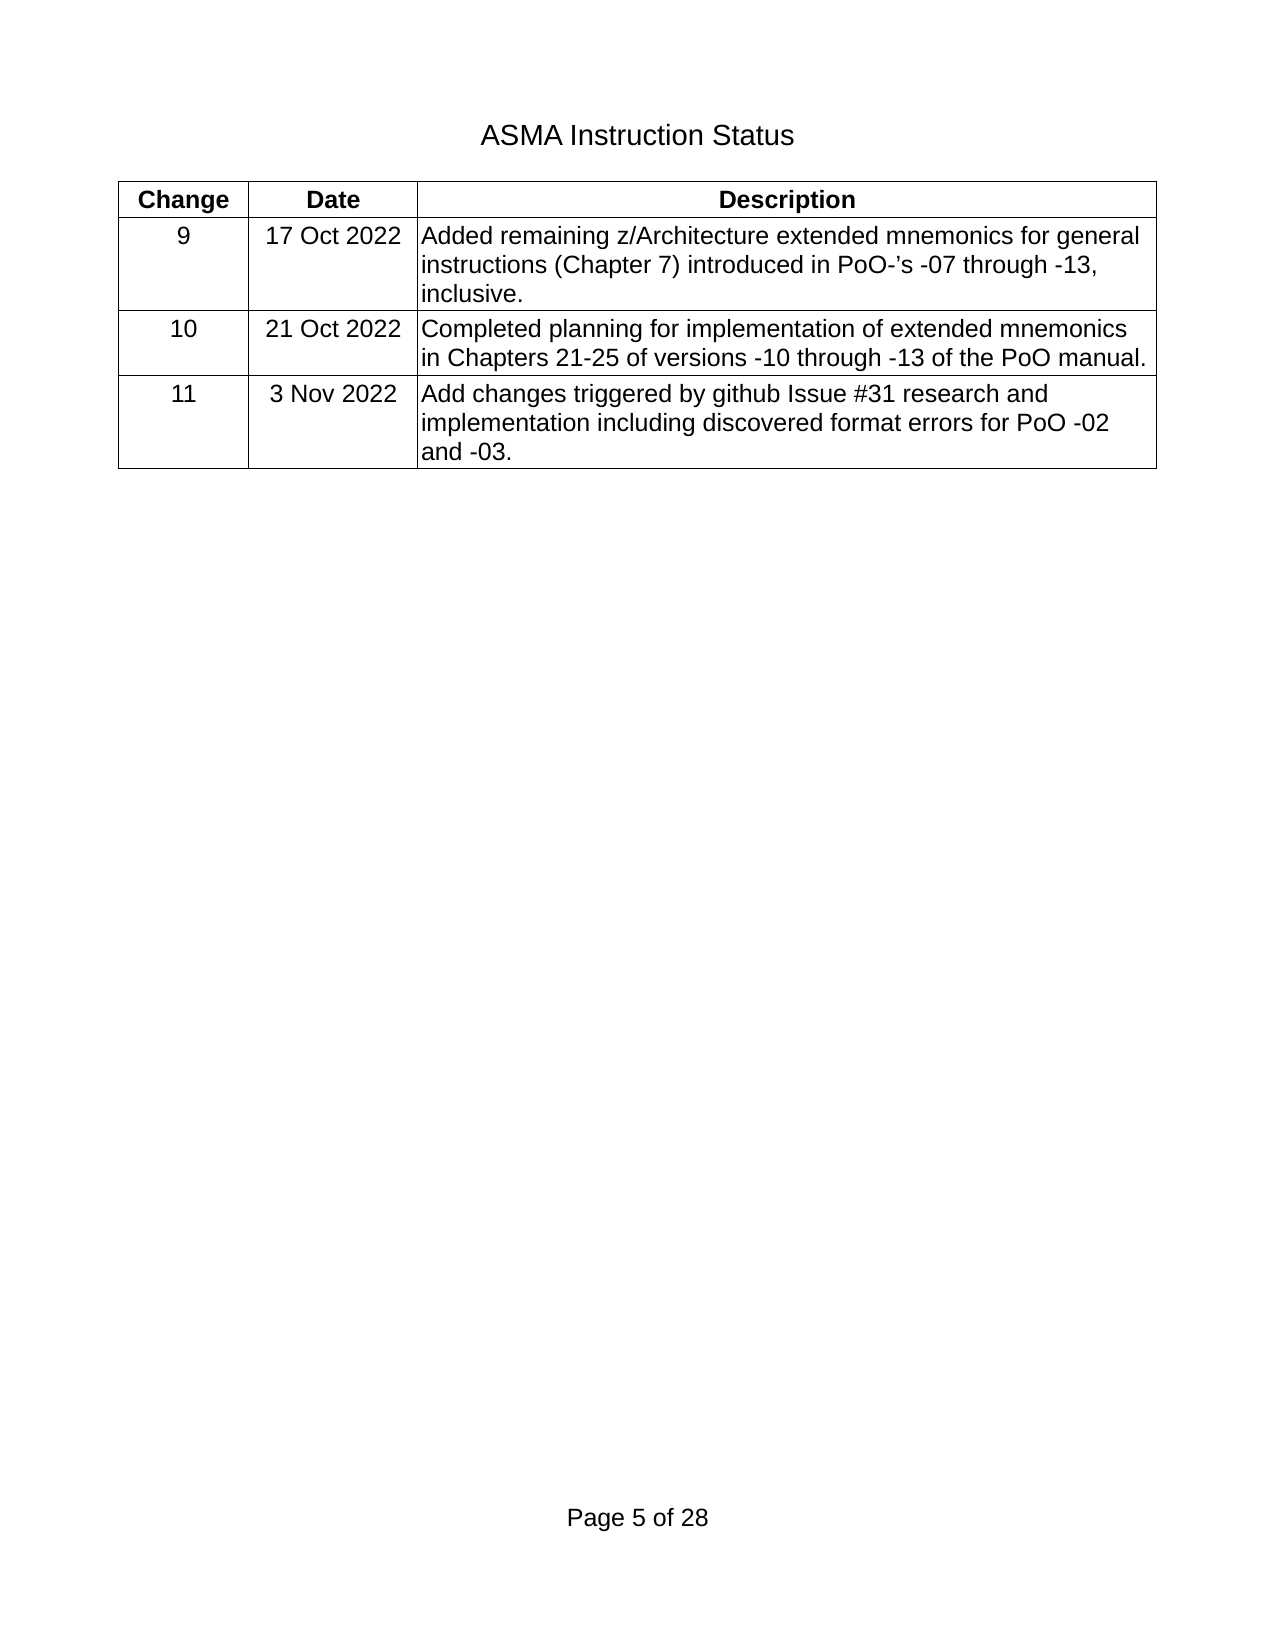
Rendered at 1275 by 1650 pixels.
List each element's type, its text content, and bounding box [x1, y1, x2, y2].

table_cell 17 Oct 2022 [249, 218, 417, 310]
table_cell 9 [119, 218, 248, 310]
table_cell Completed planning for implementation of extended mnemonics in Chapters 21-25 of versions -10 through -13 of the PoO manual. [418, 311, 1156, 375]
table_cell 3 Nov 2022 [249, 376, 417, 468]
table_cell 10 [119, 311, 248, 375]
table_cell Add changes triggered by github Issue #31 research and implementation including discovered format errors for PoO -02 and -03. [418, 376, 1156, 468]
table_header Change [119, 182, 248, 217]
table_header Description [418, 182, 1156, 217]
table_header Date [249, 182, 417, 217]
table_cell Added remaining z/Architecture extended mnemonics for general instructions (Chapter 7) introduced in PoO-’s -07 through -13, inclusive. [418, 218, 1156, 310]
table_cell 11 [119, 376, 248, 468]
table_cell 21 Oct 2022 [249, 311, 417, 375]
